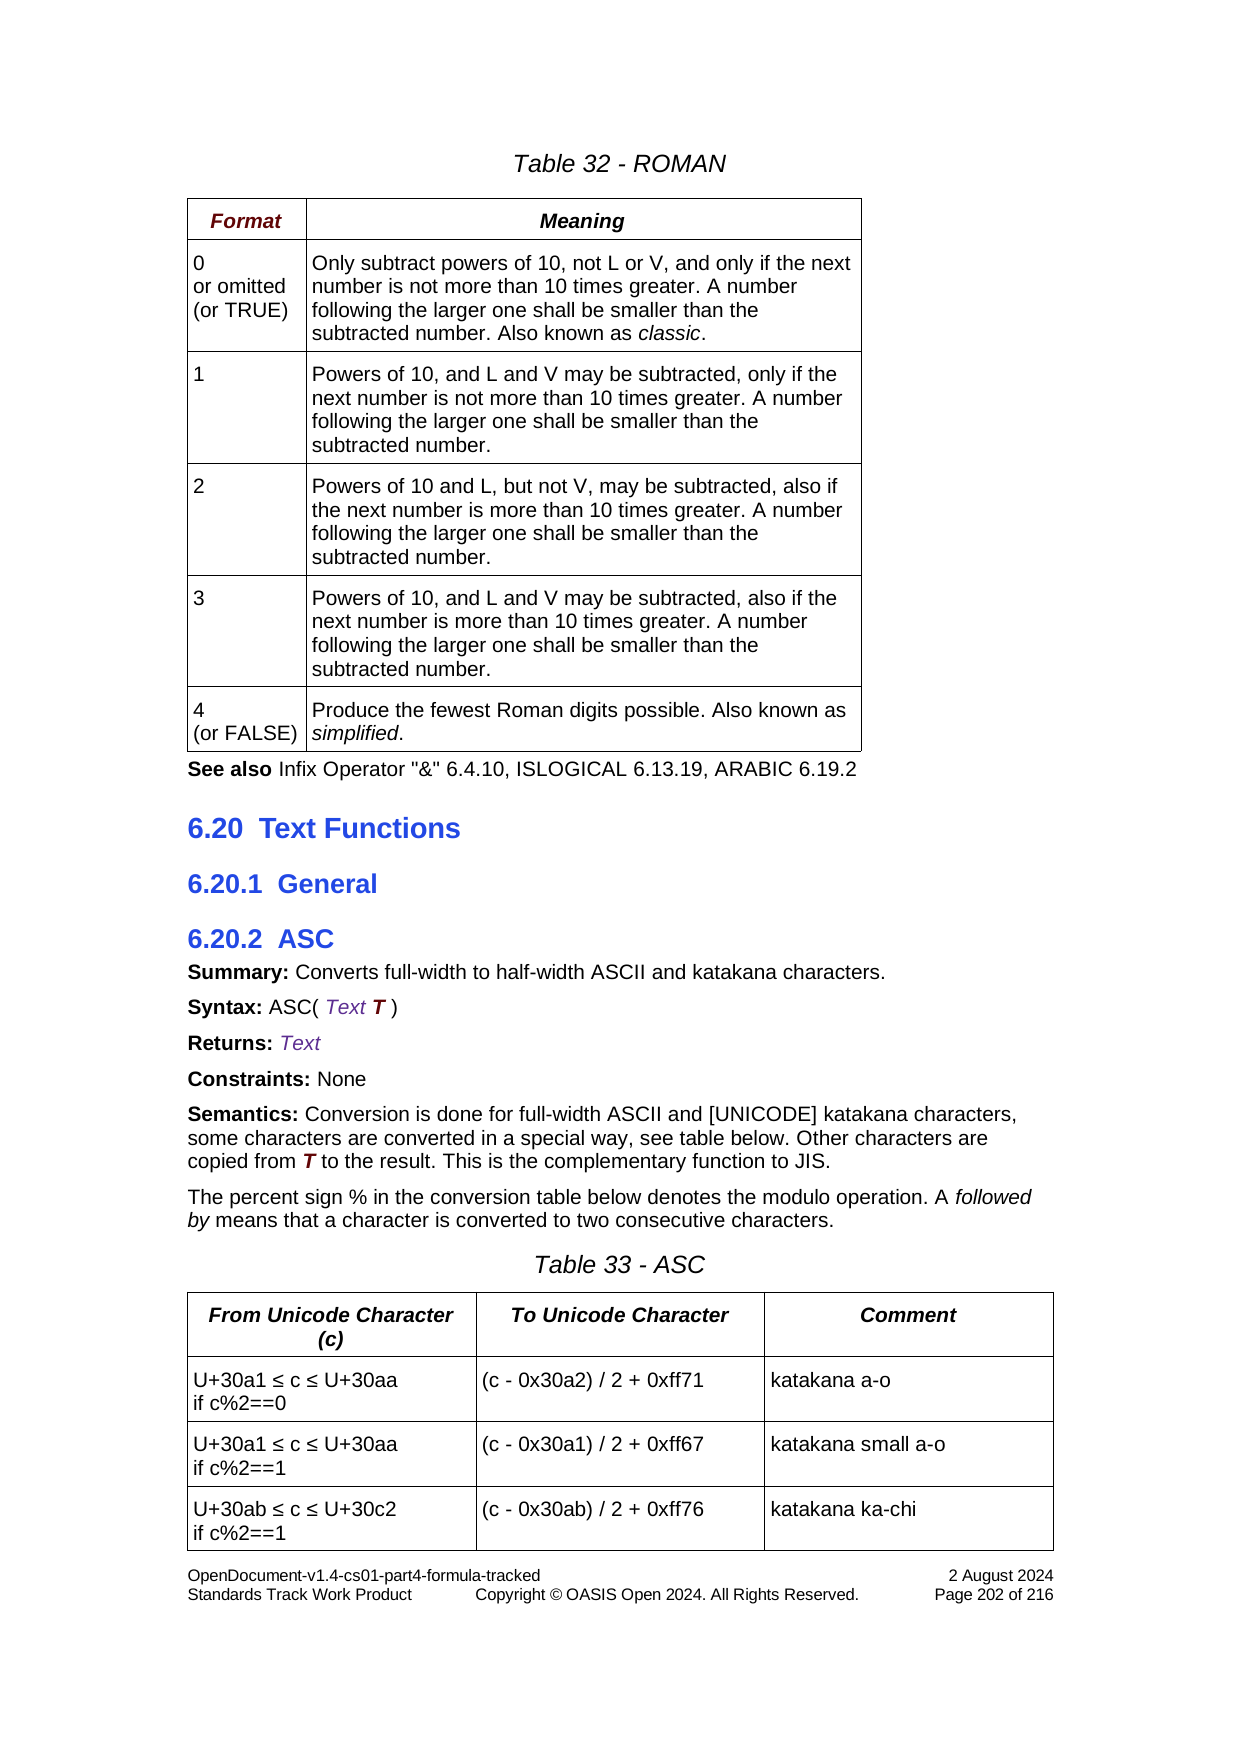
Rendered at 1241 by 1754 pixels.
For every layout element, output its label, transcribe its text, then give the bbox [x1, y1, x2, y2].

subtitle General [187, 869, 1053, 899]
table_cell katakana small a-o [765, 1422, 1053, 1486]
text Summary: Converts full-width to half-width ASCII and katakana characters. [187, 960, 1053, 984]
table_cell (c - 0x30ab) / 2 + 0xff76 [477, 1487, 764, 1550]
table_cell katakana a-o [765, 1357, 1053, 1421]
table_cell Produce the fewest Roman digits possible. Also known as simplified. [307, 687, 861, 751]
text Syntax: ASC( Text T ) [187, 996, 1053, 1019]
table_cell 1 [188, 352, 306, 463]
text Table 32 - ROMAN [187, 150, 1053, 178]
table_header Meaning [307, 199, 861, 239]
text The percent sign % in the conversion table below denotes the modulo operation. A followed by means that a character is converted to two consecutive characters. [187, 1185, 1053, 1232]
table_cell 3 [188, 576, 306, 686]
text Semantics: Conversion is done for full-width ASCII and [UNICODE] katakana characters, some characters are converted in a special way, see table below. Other characters are copied from T to the result. This is the complementary function to JIS. [187, 1103, 1053, 1173]
table_header Comment [765, 1293, 1053, 1356]
table_header To Unicode Character [477, 1293, 764, 1356]
subtitle Text Functions [187, 812, 1053, 844]
table_cell U+30a1 ≤ c ≤ U+30aa if c%2==0 [188, 1357, 476, 1421]
table_cell katakana ka-chi [765, 1487, 1053, 1550]
text Returns: Text [187, 1031, 1053, 1055]
table_cell (c - 0x30a1) / 2 + 0xff67 [477, 1422, 764, 1486]
text Table 33 - ASC [187, 1251, 1053, 1279]
table_cell Only subtract powers of 10, not L or V, and only if the next number is not more than 10 times greater. A number following the larger one shall be smaller than the subtracted number. Also known as classic. [307, 240, 861, 351]
table_cell 2 [188, 464, 306, 574]
table_header From Unicode Character (c) [188, 1293, 476, 1356]
table_cell Powers of 10, and L and V may be subtracted, only if the next number is not more than 10 times greater. A number following the larger one shall be smaller than the subtracted number. [307, 352, 861, 463]
subtitle ASC [187, 924, 1053, 954]
text See also Infix Operator "&" 6.4.10, ISLOGICAL 6.13.19, ARABIC 6.19.2 [187, 757, 1053, 781]
table_header Format [188, 199, 306, 239]
text Constraints: None [187, 1067, 1053, 1091]
table_cell 0 or omitted (or TRUE) [188, 240, 306, 351]
table_cell Powers of 10 and L, but not V, may be subtracted, also if the next number is more than 10 times greater. A number following the larger one shall be smaller than the subtracted number. [307, 464, 861, 574]
table_cell U+30ab ≤ c ≤ U+30c2 if c%2==1 [188, 1487, 476, 1550]
table_cell 4 (or FALSE) [188, 687, 306, 751]
table_cell (c - 0x30a2) / 2 + 0xff71 [477, 1357, 764, 1421]
table_cell U+30a1 ≤ c ≤ U+30aa if c%2==1 [188, 1422, 476, 1486]
table_cell Powers of 10, and L and V may be subtracted, also if the next number is more than 10 times greater. A number following the larger one shall be smaller than the subtracted number. [307, 576, 861, 686]
